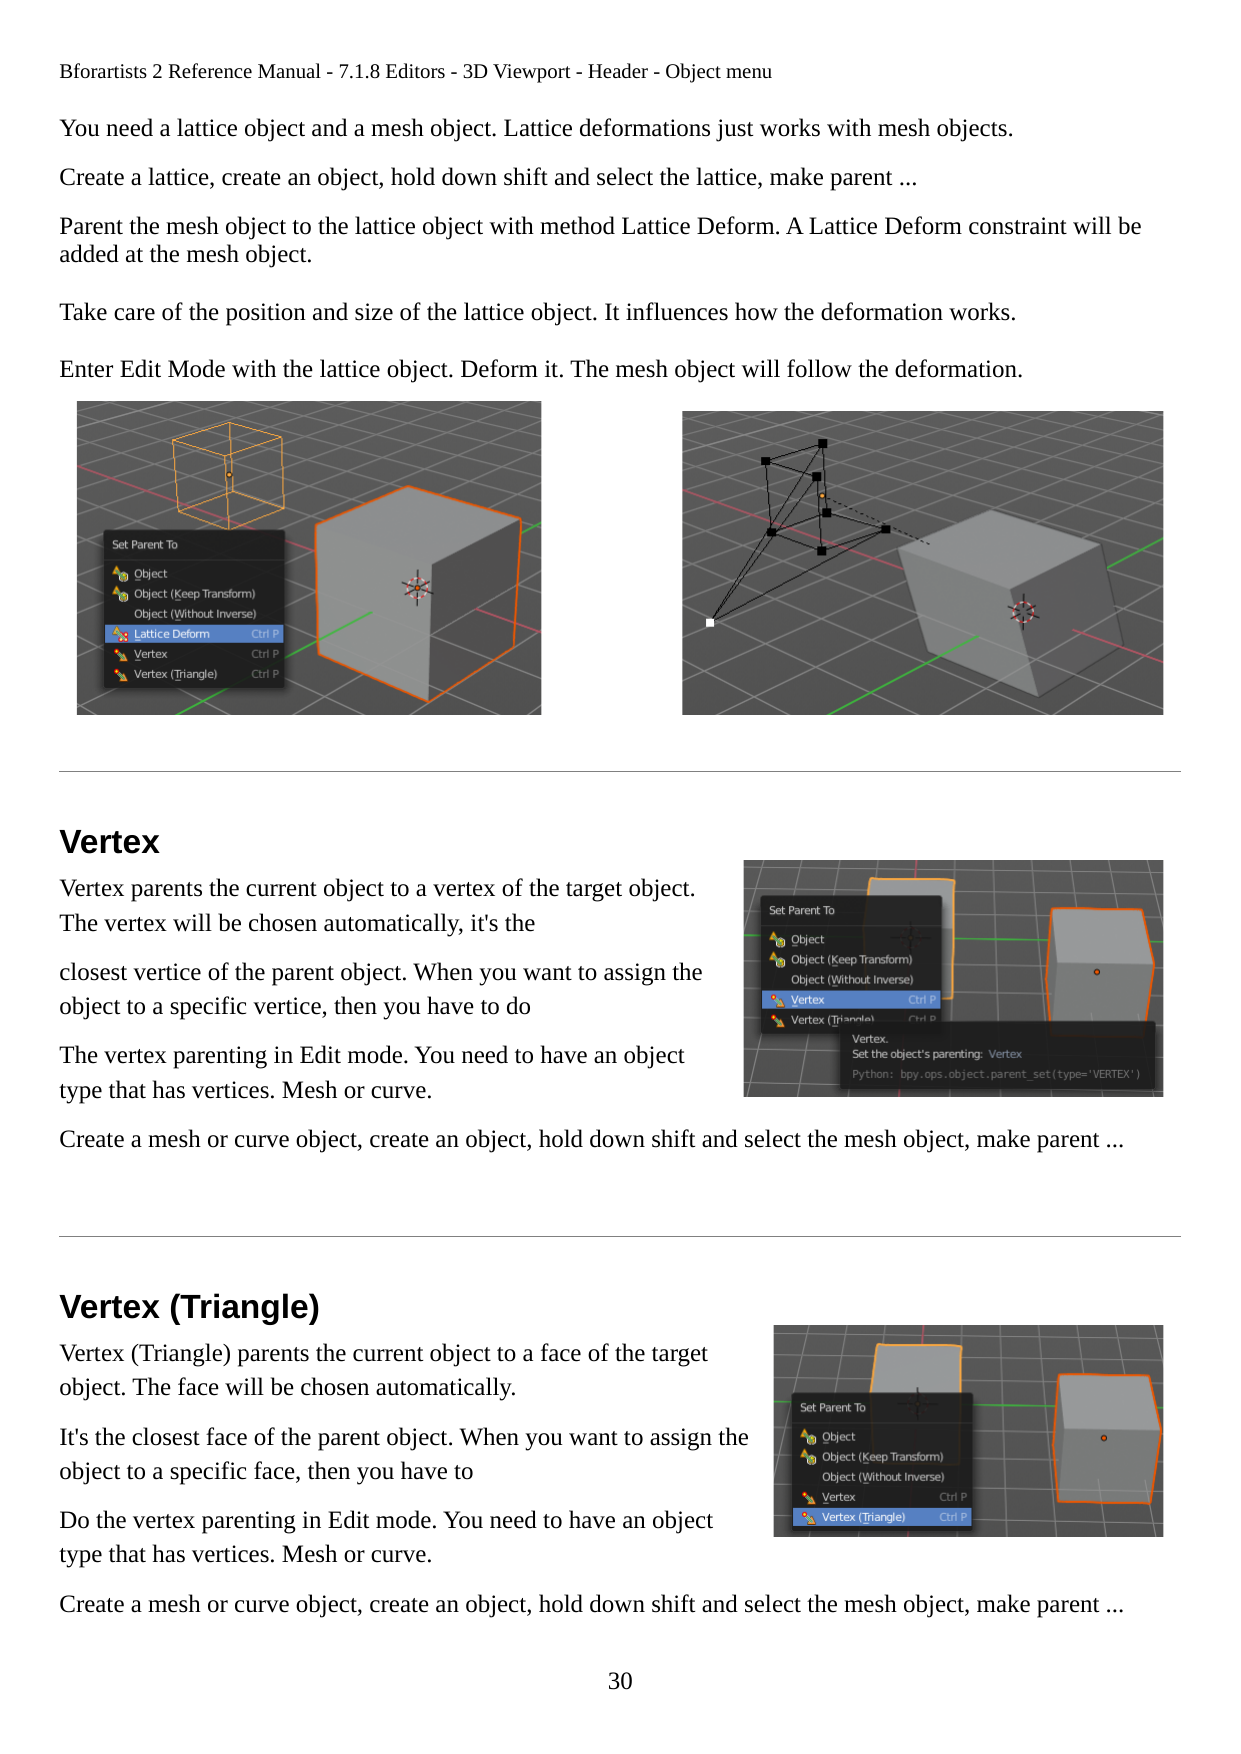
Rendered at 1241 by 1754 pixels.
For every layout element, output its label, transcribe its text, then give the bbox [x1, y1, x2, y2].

text Do the vertex parenting in Edit mode. You need to have an object type that has vertices. Mesh or curve. [59, 1505, 1181, 1568]
text Create a mesh or curve object, create an object, hold down shift and select the mesh object, make parent ... [59, 1124, 1181, 1152]
text It's the closest face of the parent object. When you want to assign the object to a specific face, then you have to [59, 1422, 773, 1485]
picture [773, 1325, 1164, 1537]
text Take care of the position and size of the lattice object. It influences how the deformation works. [59, 297, 1181, 326]
subtitle Vertex (Triangle) [59, 1287, 1181, 1326]
text Parent the mesh object to the lattice object with method Lattice Deform. A Lattice Deform constraint will be added at the mesh object. [59, 211, 1181, 268]
picture [76, 401, 542, 715]
subtitle Vertex [59, 822, 1181, 861]
picture [743, 860, 1164, 1097]
text Enter Edit Mode with the lattice object. Deform it. The mesh object will follow the deformation. [59, 354, 1181, 383]
text Vertex (Triangle) parents the current object to a face of the target object. The face will be chosen automatically. [59, 1338, 773, 1401]
text Create a mesh or curve object, create an object, hold down shift and select the mesh object, make parent ... [59, 1589, 1181, 1617]
text closest vertice of the parent object. When you want to assign the object to a specific vertice, then you have to do [59, 957, 743, 1020]
text The vertex parenting in Edit mode. You need to have an object type that has vertices. Mesh or curve. [59, 1040, 1181, 1103]
text Vertex parents the current object to a vertex of the target object. The vertex will be chosen automatically, it's the [59, 873, 743, 936]
text Create a lattice, create an object, hold down shift and select the lattice, make parent ... [59, 162, 1181, 190]
picture [682, 411, 1164, 715]
text You need a lattice object and a mesh object. Lattice deformations just works with mesh objects. [59, 113, 1181, 141]
